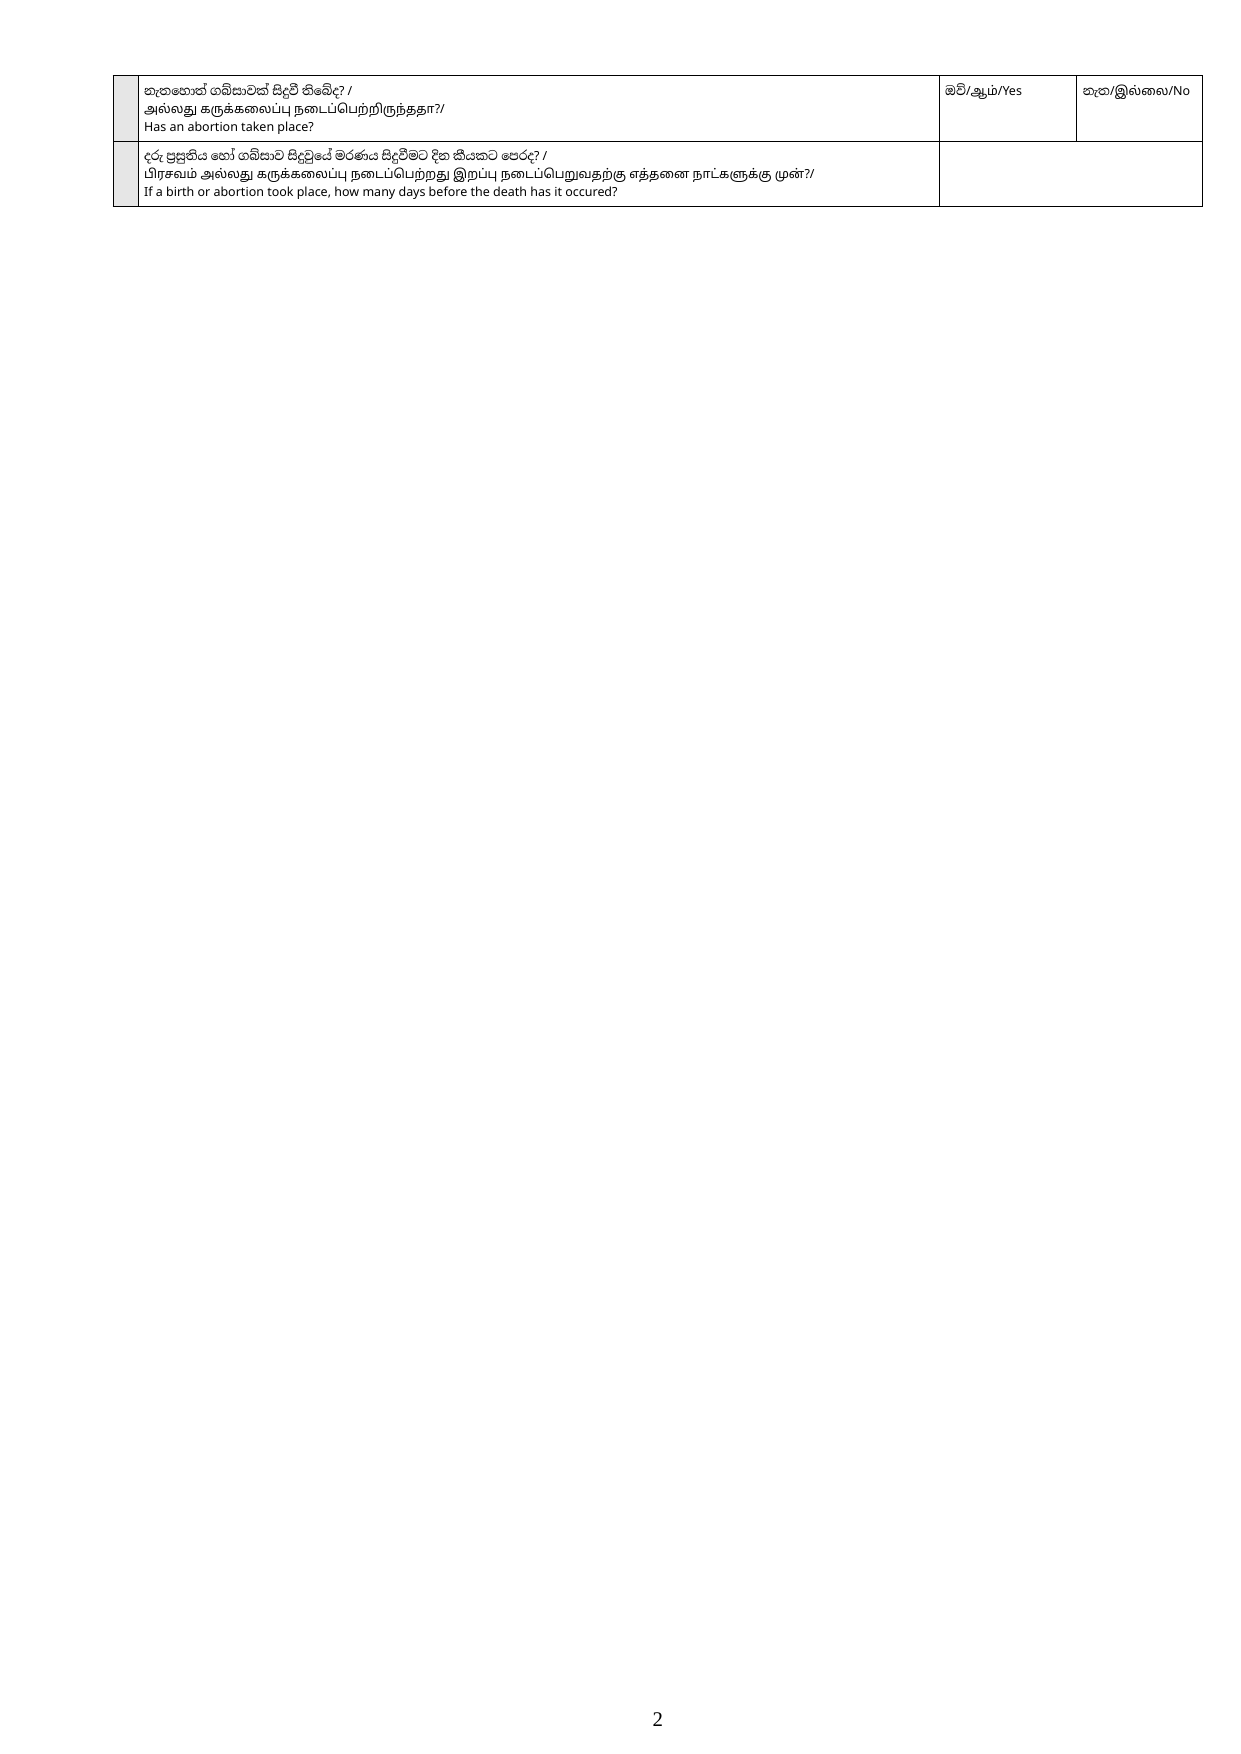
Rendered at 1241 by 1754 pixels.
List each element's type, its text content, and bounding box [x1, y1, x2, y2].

table_cell [940, 142, 1202, 206]
table_cell නැත/இல்லை/No [1077, 76, 1202, 141]
table_cell [114, 76, 138, 141]
table_cell දරු ප්‍රසුතිය හෝ ගබ්සාව සිදුවුයේ මරණය සිදුවීමට දින කීයකට පෙරද? / பிரசவம் அல்லது கருக்கலைப்பு நடைப்பெற்றது இறப்பு நடைப்பெறுவதற்கு எத்தனை நாட்களுக்கு முன்?/ If a birth or abortion took place, how many days before the death has it occured? [139, 142, 939, 206]
table_cell [114, 142, 138, 206]
table_cell ඔව්/ஆம்/Yes [940, 76, 1076, 141]
table_cell නැතහොත් ගබ්සාවක් සිදුවී තිබේද? / அல்லது கருக்கலைப்பு நடைப்பெற்றிருந்ததா?/ Has an abortion taken place? [139, 76, 939, 141]
